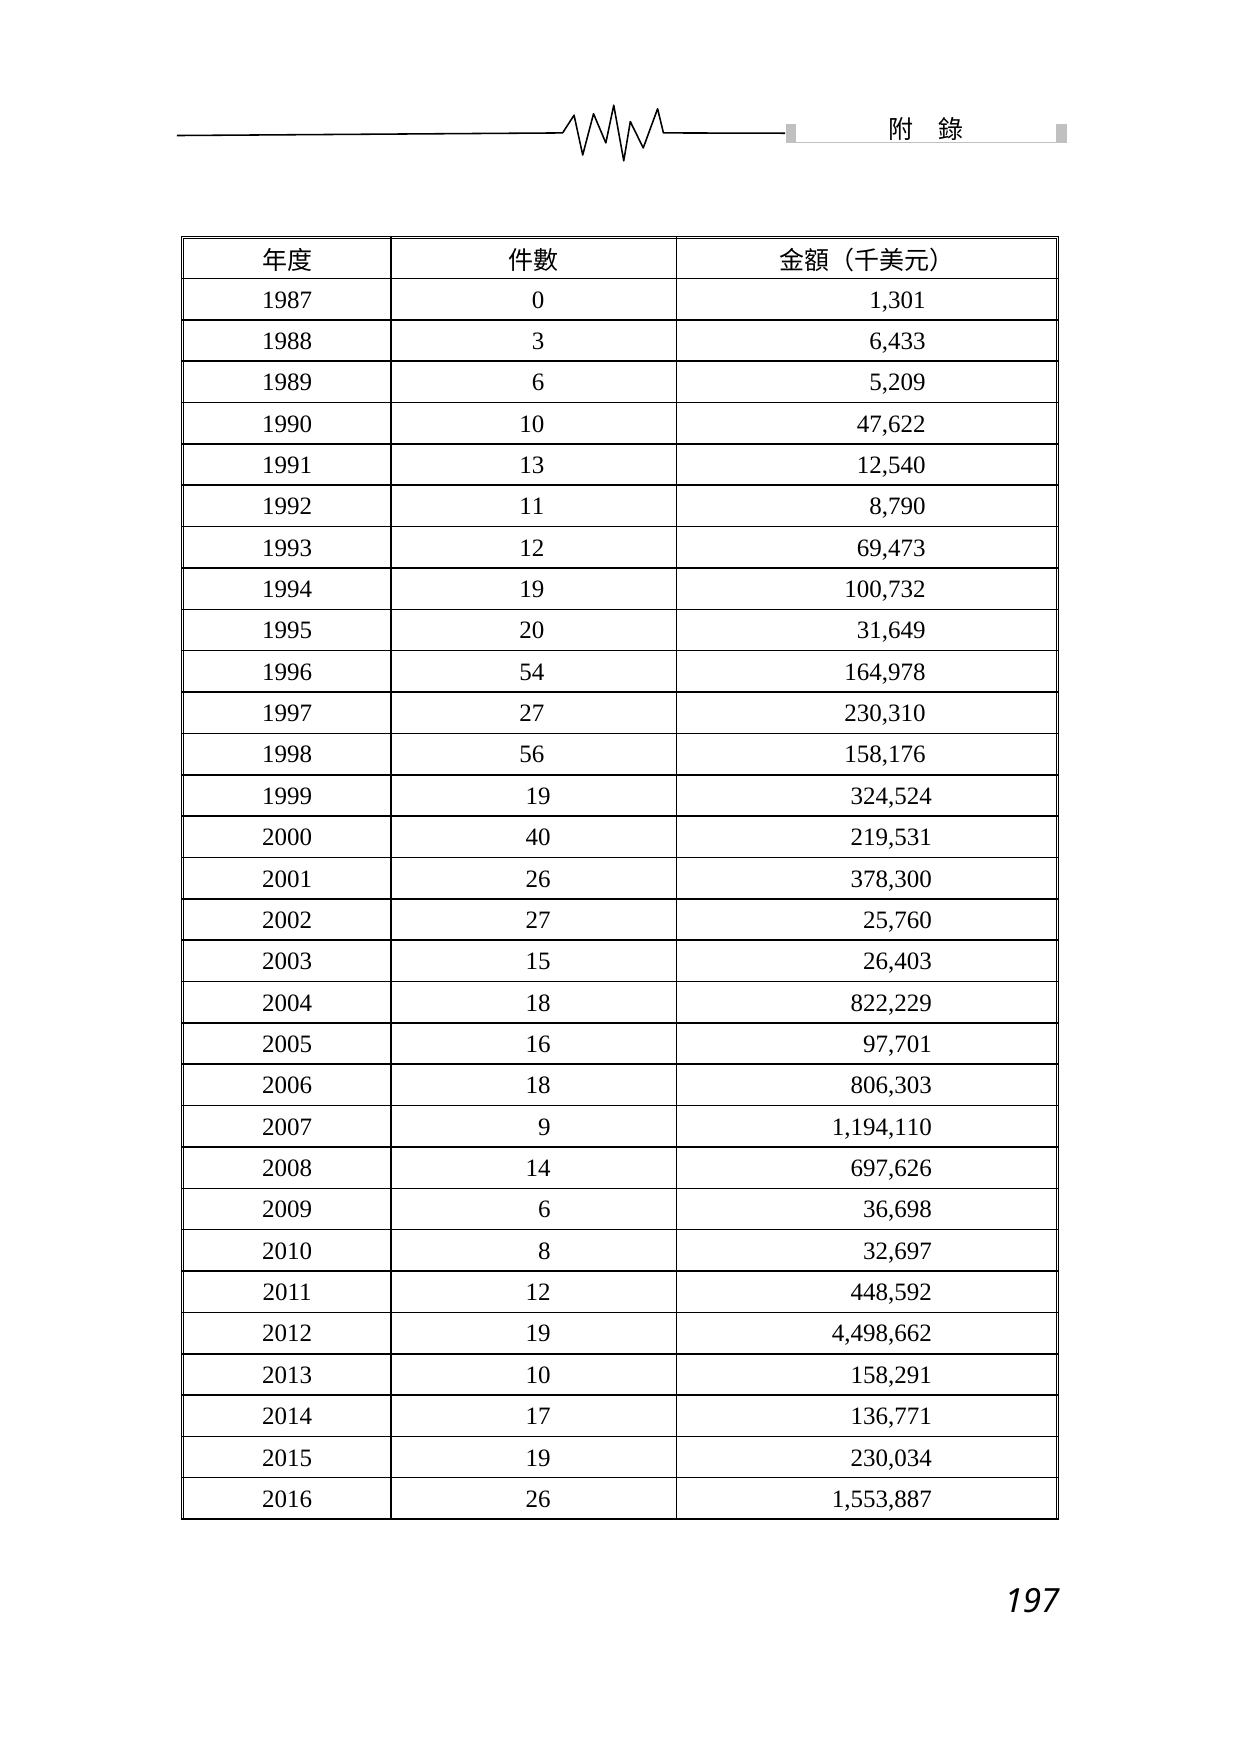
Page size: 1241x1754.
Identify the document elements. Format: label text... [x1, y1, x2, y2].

table_cell 18 [392, 1065, 676, 1105]
table_cell 2000 [184, 817, 390, 857]
table_cell 219,531 [677, 817, 1056, 857]
table_cell 2015 [184, 1437, 390, 1477]
table_cell 31,649 [677, 610, 1056, 650]
table_cell 19 [392, 569, 676, 608]
table_cell 2005 [184, 1024, 390, 1063]
table_cell 10 [392, 403, 676, 443]
table_cell 2013 [184, 1355, 390, 1394]
table_cell 2009 [184, 1189, 390, 1229]
table_cell 1989 [184, 362, 390, 402]
table_cell 36,698 [677, 1189, 1056, 1229]
table_cell 4,498,662 [677, 1313, 1056, 1353]
table_cell 3 [392, 321, 676, 360]
table_cell 1988 [184, 321, 390, 360]
table_cell 54 [392, 651, 676, 691]
table_cell 1991 [184, 445, 390, 484]
table_cell 2011 [184, 1272, 390, 1311]
table_cell 12 [392, 527, 676, 567]
table_cell 1987 [184, 279, 390, 319]
table_cell 822,229 [677, 982, 1056, 1022]
table_header 金額（千美元） [677, 239, 1056, 278]
table_cell 697,626 [677, 1148, 1056, 1187]
table_cell 2014 [184, 1396, 390, 1436]
table_cell 19 [392, 1313, 676, 1353]
table_cell 1,301 [677, 279, 1056, 319]
table_cell 1994 [184, 569, 390, 608]
table_cell 47,622 [677, 403, 1056, 443]
table_cell 230,034 [677, 1437, 1056, 1477]
table_cell 1993 [184, 527, 390, 567]
table_cell 20 [392, 610, 676, 650]
table_cell 10 [392, 1355, 676, 1394]
table_cell 1996 [184, 651, 390, 691]
table_cell 158,291 [677, 1355, 1056, 1394]
table_cell 19 [392, 1437, 676, 1477]
table_cell 100,732 [677, 569, 1056, 608]
table_cell 26 [392, 858, 676, 898]
table_cell 378,300 [677, 858, 1056, 898]
table_cell 158,176 [677, 734, 1056, 774]
table_cell 2007 [184, 1106, 390, 1146]
table_cell 8 [392, 1230, 676, 1270]
table_cell 2012 [184, 1313, 390, 1353]
table_cell 18 [392, 982, 676, 1022]
table_cell 2010 [184, 1230, 390, 1270]
table_cell 2004 [184, 982, 390, 1022]
table_header 件數 [392, 239, 676, 278]
table_cell 1998 [184, 734, 390, 774]
table_cell 136,771 [677, 1396, 1056, 1436]
table_cell 56 [392, 734, 676, 774]
table_header 年度 [184, 239, 390, 278]
table_cell 806,303 [677, 1065, 1056, 1105]
table_cell 15 [392, 941, 676, 981]
table_cell 1995 [184, 610, 390, 650]
table_cell 25,760 [677, 900, 1056, 939]
table_cell 2006 [184, 1065, 390, 1105]
table_cell 2016 [184, 1478, 390, 1518]
table_cell 230,310 [677, 693, 1056, 732]
table_cell 6 [392, 362, 676, 402]
table_cell 448,592 [677, 1272, 1056, 1311]
table_cell 16 [392, 1024, 676, 1063]
table_cell 27 [392, 900, 676, 939]
table_cell 97,701 [677, 1024, 1056, 1063]
table_cell 26,403 [677, 941, 1056, 981]
table_cell 13 [392, 445, 676, 484]
table_cell 2002 [184, 900, 390, 939]
table_cell 14 [392, 1148, 676, 1187]
table_cell 0 [392, 279, 676, 319]
table_cell 40 [392, 817, 676, 857]
table_cell 19 [392, 776, 676, 815]
table_cell 2008 [184, 1148, 390, 1187]
table_cell 17 [392, 1396, 676, 1436]
table_cell 27 [392, 693, 676, 732]
table_cell 8,790 [677, 486, 1056, 526]
table_cell 1990 [184, 403, 390, 443]
table_cell 32,697 [677, 1230, 1056, 1270]
table_cell 26 [392, 1478, 676, 1518]
table_cell 1999 [184, 776, 390, 815]
table_cell 1,194,110 [677, 1106, 1056, 1146]
table_cell 1,553,887 [677, 1478, 1056, 1518]
table_cell 6 [392, 1189, 676, 1229]
table_cell 6,433 [677, 321, 1056, 360]
table_cell 2003 [184, 941, 390, 981]
table_cell 9 [392, 1106, 676, 1146]
table_cell 164,978 [677, 651, 1056, 691]
table_cell 5,209 [677, 362, 1056, 402]
table_cell 12 [392, 1272, 676, 1311]
table_cell 324,524 [677, 776, 1056, 815]
table_cell 12,540 [677, 445, 1056, 484]
table_cell 11 [392, 486, 676, 526]
table_cell 69,473 [677, 527, 1056, 567]
table_cell 2001 [184, 858, 390, 898]
table_cell 1992 [184, 486, 390, 526]
table_cell 1997 [184, 693, 390, 732]
